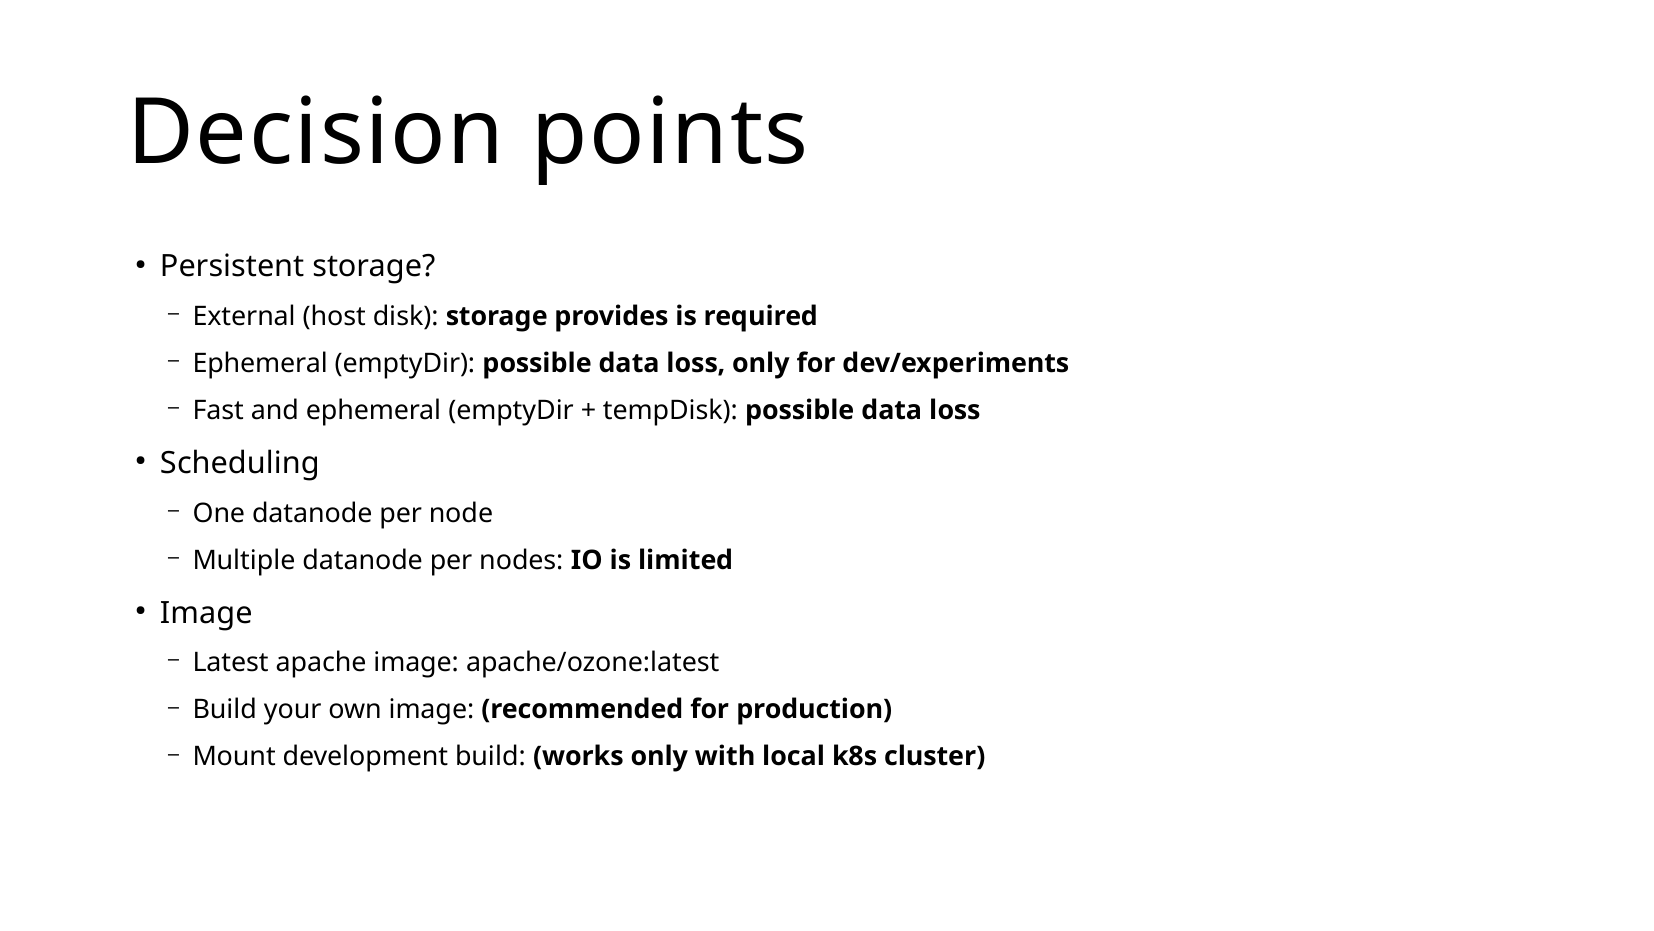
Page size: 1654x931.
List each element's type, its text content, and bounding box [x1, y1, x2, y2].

list Persistent storage? External (host disk): storage provides is required Ephemeral (emptyDir): possible data loss, only for dev/experiments Fast and ephemeral (emptyDir + tempDisk): possible data loss Scheduling One datanode per node Multiple datanode per nodes: IO is limited Image Latest apache image: apache/ozone:latest Build your own image: (recommended for production) Mount development build: (works only with local k8s cluster) [127, 244, 1527, 784]
title Decision points [127, 69, 1654, 187]
